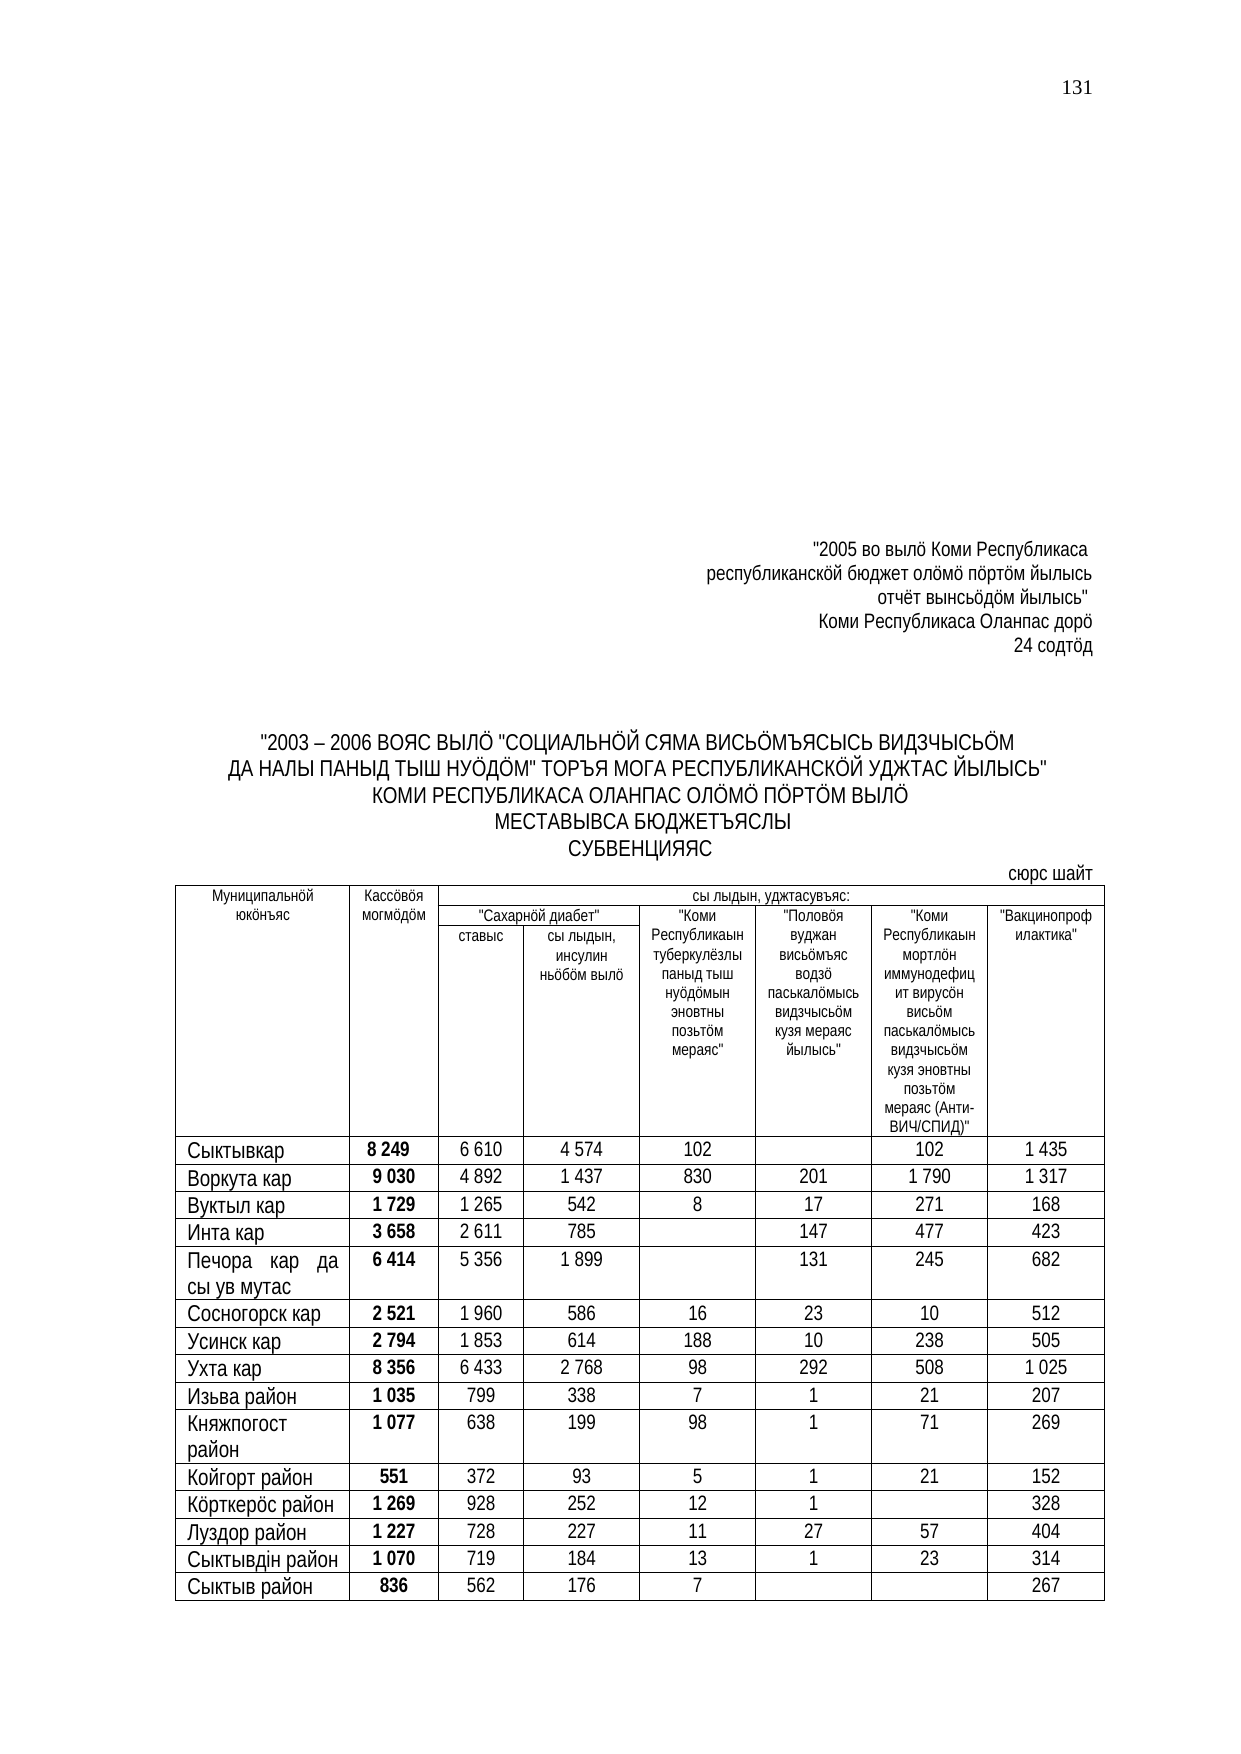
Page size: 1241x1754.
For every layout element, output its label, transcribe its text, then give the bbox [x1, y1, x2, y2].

table_cell 6 414 [350, 1247, 438, 1299]
table_cell 505 [988, 1328, 1104, 1354]
table_cell 57 [872, 1519, 987, 1545]
table_cell 8 249 [350, 1137, 438, 1163]
table_cell 10 [756, 1328, 871, 1354]
table_cell Сыктывдiн район [176, 1546, 349, 1572]
table_cell 830 [640, 1165, 755, 1191]
table_cell 586 [524, 1300, 639, 1327]
table_cell 176 [524, 1573, 639, 1600]
table_cell 638 [439, 1410, 523, 1463]
table_cell 404 [988, 1519, 1104, 1545]
table_cell 1 227 [350, 1519, 438, 1545]
table_cell 1 790 [872, 1165, 987, 1191]
table_cell 27 [756, 1519, 871, 1545]
table_cell 23 [756, 1300, 871, 1327]
text "2005 во вылö Коми Республикаса [187, 537, 1093, 561]
text СУБВЕНЦИЯЯС [187, 834, 1093, 861]
table_cell 1 317 [988, 1165, 1104, 1191]
table_cell 16 [640, 1300, 755, 1327]
table_cell 8 356 [350, 1355, 438, 1382]
table_cell [872, 1573, 987, 1600]
table_cell 2 611 [439, 1219, 523, 1246]
table_cell Усинск кар [176, 1328, 349, 1354]
table_cell 836 [350, 1573, 438, 1600]
table_cell Луздор район [176, 1519, 349, 1545]
table_cell 928 [439, 1491, 523, 1517]
table_cell 785 [524, 1219, 639, 1246]
table_cell 152 [988, 1464, 1104, 1490]
table_cell "Вакцинопрофилактика" [988, 906, 1104, 1136]
table_cell "Сахарнöй диабет" [439, 906, 639, 925]
table_cell "Коми Республикаын мортлöн иммунодефицит вирусöн висьöм паськалöмысь видзчысьöм кузя эновтны позьтöм мераяс (Анти-ВИЧ/СПИД)" [872, 906, 987, 1136]
table_cell 1 [756, 1491, 871, 1517]
table_cell 102 [640, 1137, 755, 1163]
table_cell 682 [988, 1247, 1104, 1299]
table_cell 201 [756, 1165, 871, 1191]
table_cell [756, 1573, 871, 1600]
text отчёт вынсьöдöм йылысь" [187, 585, 1093, 609]
table_cell Сыктыв район [176, 1573, 349, 1600]
table_cell Изьва район [176, 1383, 349, 1409]
table_cell 1 [756, 1464, 871, 1490]
table_cell 8 [640, 1192, 755, 1218]
table_cell 314 [988, 1546, 1104, 1572]
table_cell 2 521 [350, 1300, 438, 1327]
table_cell 131 [756, 1247, 871, 1299]
table_cell ставыс [439, 926, 523, 1136]
table_cell 9 030 [350, 1165, 438, 1191]
table_cell 292 [756, 1355, 871, 1382]
table_cell 1 853 [439, 1328, 523, 1354]
table_cell 372 [439, 1464, 523, 1490]
table_cell 199 [524, 1410, 639, 1463]
table_cell 562 [439, 1573, 523, 1600]
table_cell Воркута кар [176, 1165, 349, 1191]
table_header Кассöвöя могмöдöм [350, 886, 438, 1136]
table_cell [640, 1247, 755, 1299]
table_cell 168 [988, 1192, 1104, 1218]
table_cell Койгорт район [176, 1464, 349, 1490]
table_cell 1 729 [350, 1192, 438, 1218]
table_cell 508 [872, 1355, 987, 1382]
table_cell 267 [988, 1573, 1104, 1600]
table_cell 1 269 [350, 1491, 438, 1517]
table_cell 10 [872, 1300, 987, 1327]
table_cell 614 [524, 1328, 639, 1354]
text 24 содтöд [187, 633, 1093, 657]
table_cell Сосногорск кар [176, 1300, 349, 1327]
table_cell 1 025 [988, 1355, 1104, 1382]
table_cell 477 [872, 1219, 987, 1246]
table_cell Печора кар да сы ув мутас [176, 1247, 349, 1299]
table_cell 5 356 [439, 1247, 523, 1299]
table_cell 542 [524, 1192, 639, 1218]
table_cell 227 [524, 1519, 639, 1545]
table_cell 7 [640, 1383, 755, 1409]
table_cell 252 [524, 1491, 639, 1517]
table_cell 238 [872, 1328, 987, 1354]
table_cell 1 899 [524, 1247, 639, 1299]
text КОМИ РЕСПУБЛИКАСА ОЛАНПАС ОЛÖМÖ ПÖРТÖМ ВЫЛÖ [187, 782, 1093, 808]
table_cell 102 [872, 1137, 987, 1163]
table_cell 4 892 [439, 1165, 523, 1191]
table_cell Ухта кар [176, 1355, 349, 1382]
table_cell 269 [988, 1410, 1104, 1463]
text Коми Республикаса Оланпас дорö [187, 609, 1093, 633]
table_cell 6 610 [439, 1137, 523, 1163]
table_cell 245 [872, 1247, 987, 1299]
table_cell 338 [524, 1383, 639, 1409]
table_cell 17 [756, 1192, 871, 1218]
table_cell Кöрткерöс район [176, 1491, 349, 1517]
table_cell 423 [988, 1219, 1104, 1246]
table_cell 13 [640, 1546, 755, 1572]
table_header Муниципальнöй юкöнъяс [176, 886, 349, 1136]
table_cell 1 077 [350, 1410, 438, 1463]
table_cell 3 658 [350, 1219, 438, 1246]
table_cell 328 [988, 1491, 1104, 1517]
text "2003 – 2006 ВОЯС ВЫЛÖ "СОЦИАЛЬНÖЙ СЯМА ВИСЬÖМЪЯСЫСЬ ВИДЗЧЫСЬÖМ [187, 729, 1093, 755]
table_cell 719 [439, 1546, 523, 1572]
table_cell 184 [524, 1546, 639, 1572]
table_cell 11 [640, 1519, 755, 1545]
text ДА НАЛЫ ПАНЫД ТЫШ НУÖДÖМ" ТОРЪЯ МОГА РЕСПУБЛИКАНСКÖЙ УДЖТАС ЙЫЛЫСЬ" [187, 755, 1093, 782]
table_cell 93 [524, 1464, 639, 1490]
text МЕСТАВЫВСА БЮДЖЕТЪЯСЛЫ [187, 808, 1093, 834]
table_cell 147 [756, 1219, 871, 1246]
table_cell [756, 1137, 871, 1163]
table_cell 1 035 [350, 1383, 438, 1409]
table_cell 188 [640, 1328, 755, 1354]
table_cell Инта кар [176, 1219, 349, 1246]
table_cell 1 070 [350, 1546, 438, 1572]
table_cell 71 [872, 1410, 987, 1463]
table_cell 98 [640, 1355, 755, 1382]
table_cell "Половöя вуджан висьöмъяс водзö паськалöмысь видзчысьöм кузя мераяс йылысь" [756, 906, 871, 1136]
text сюрс шайт [187, 861, 1093, 885]
table_cell 1 [756, 1383, 871, 1409]
text республиканскöй бюджет олöмö пöртöм йылысь [187, 561, 1093, 585]
table_cell 21 [872, 1464, 987, 1490]
table_cell 1 265 [439, 1192, 523, 1218]
table_cell 2 768 [524, 1355, 639, 1382]
table_cell Сыктывкар [176, 1137, 349, 1163]
table_cell [640, 1219, 755, 1246]
table_cell 207 [988, 1383, 1104, 1409]
table_cell 98 [640, 1410, 755, 1463]
table_cell сы лыдын, инсулин ньöбöм вылö [524, 926, 639, 1136]
table_cell 1 [756, 1410, 871, 1463]
table_cell 6 433 [439, 1355, 523, 1382]
table_cell [872, 1491, 987, 1517]
table_cell 728 [439, 1519, 523, 1545]
table_cell 1 435 [988, 1137, 1104, 1163]
table_cell 7 [640, 1573, 755, 1600]
table_cell Вуктыл кар [176, 1192, 349, 1218]
table_cell 1 437 [524, 1165, 639, 1191]
table_cell 12 [640, 1491, 755, 1517]
table_cell 5 [640, 1464, 755, 1490]
table_cell 1 [756, 1546, 871, 1572]
table_cell 2 794 [350, 1328, 438, 1354]
table_cell Княжпогост район [176, 1410, 349, 1463]
table_cell 512 [988, 1300, 1104, 1327]
table_cell 799 [439, 1383, 523, 1409]
table_cell 23 [872, 1546, 987, 1572]
table_cell 551 [350, 1464, 438, 1490]
table_header сы лыдын, уджтасувъяс: [439, 886, 1104, 905]
table_cell 271 [872, 1192, 987, 1218]
table_cell "Коми Республикаын туберкулёзлы паныд тыш нуöдöмын эновтны позьтöм мераяс" [640, 906, 755, 1136]
table_cell 21 [872, 1383, 987, 1409]
table_cell 1 960 [439, 1300, 523, 1327]
table_cell 4 574 [524, 1137, 639, 1163]
